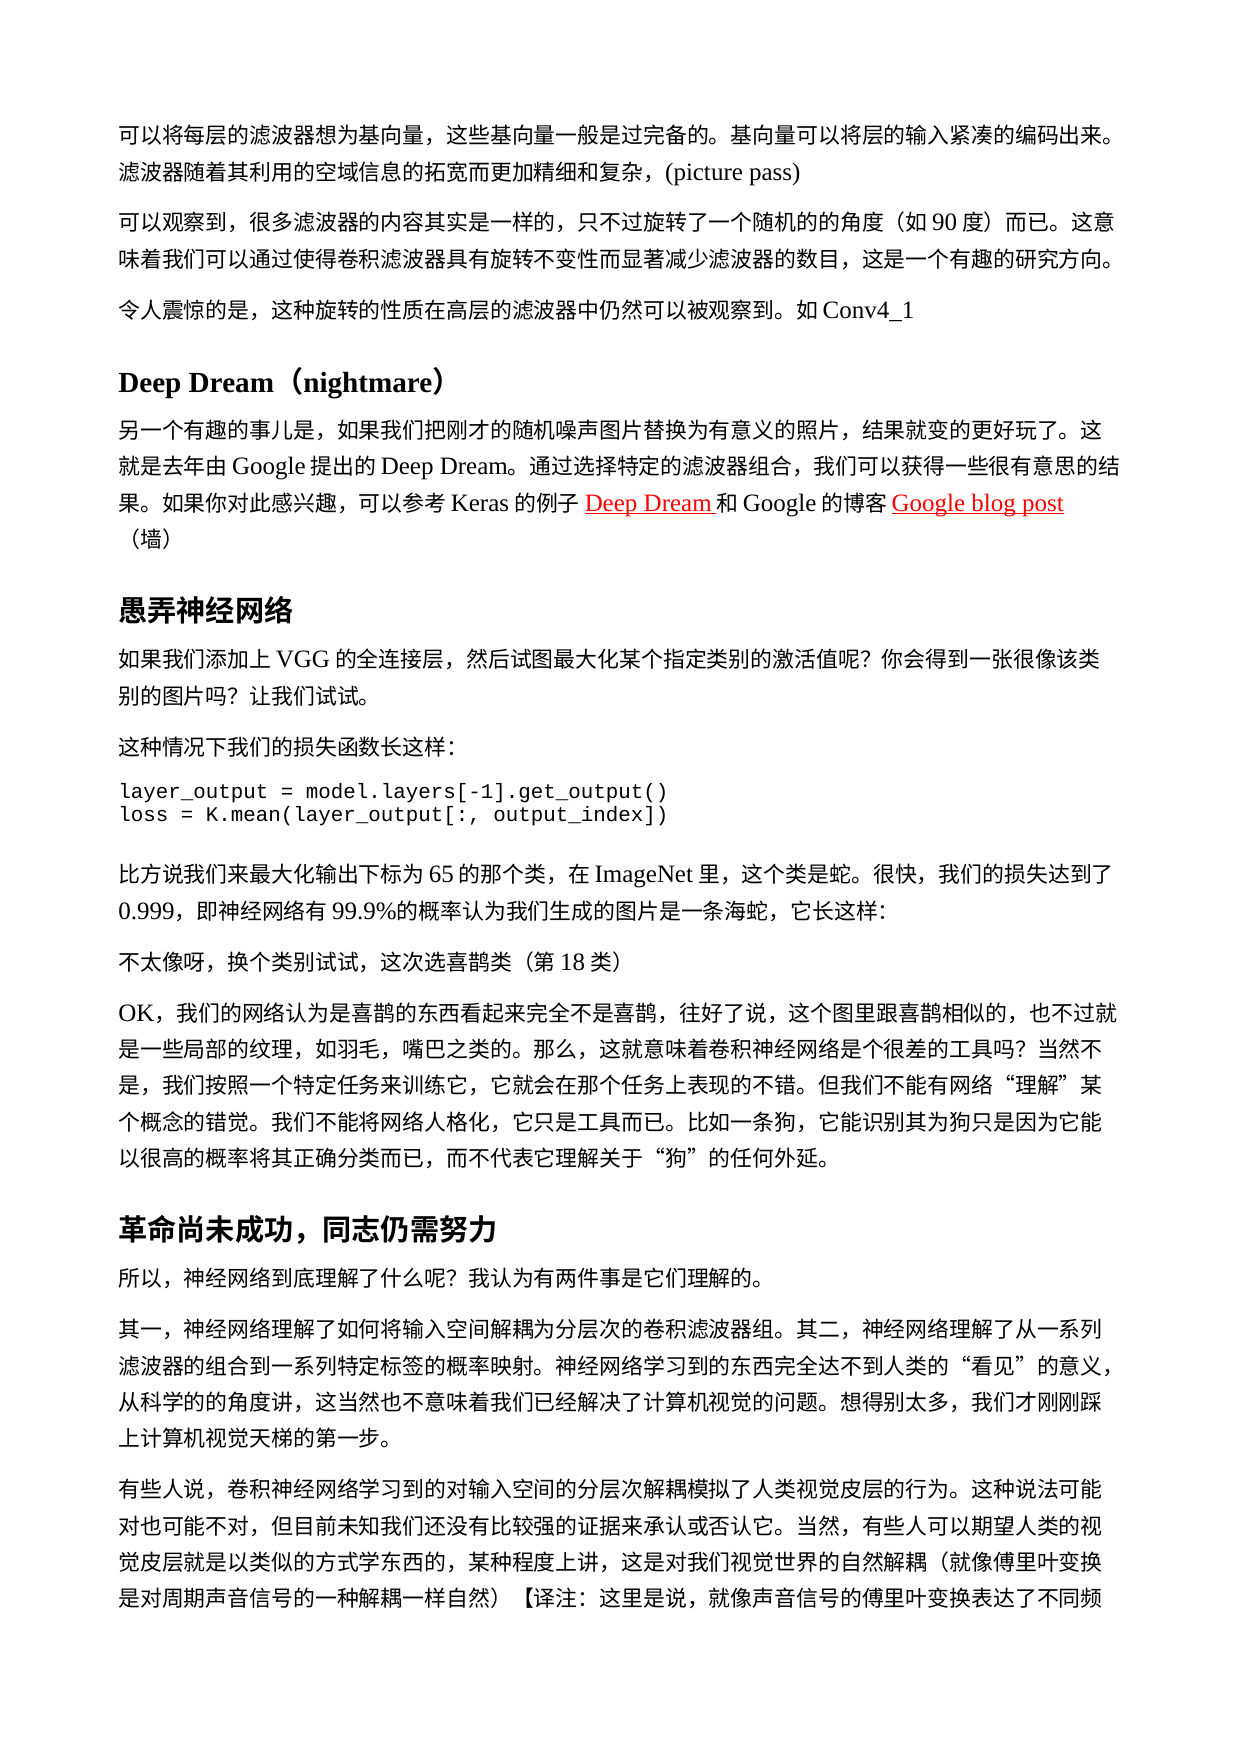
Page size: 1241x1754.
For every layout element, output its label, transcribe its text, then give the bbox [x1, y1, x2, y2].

subtitle 革命尚未成功，同志仍需努力 [118, 1207, 1122, 1249]
text OK，我们的网络认为是喜鹊的东西看起来完全不是喜鹊，往好了说，这个图里跟喜鹊相似的，也不过就是一些局部的纹理，如羽毛，嘴巴之类的。那么，这就意味着卷积神经网络是个很差的工具吗？当然不是，我们按照一个特定任务来训练它，它就会在那个任务上表现的不错。但我们不能有网络“理解”某个概念的错觉。我们不能将网络人格化，它只是工具而已。比如一条狗，它能识别其为狗只是因为它能以很高的概率将其正确分类而已，而不代表它理解关于“狗”的任何外延。 [118, 996, 1122, 1173]
text 令人震惊的是，这种旋转的性质在高层的滤波器中仍然可以被观察到。如Conv4_1 [118, 293, 1122, 324]
text 另一个有趣的事儿是，如果我们把刚才的随机噪声图片替换为有意义的照片，结果就变的更好玩了。这就是去年由Google提出的Deep Dream。通过选择特定的滤波器组合，我们可以获得一些很有意思的结果。如果你对此感兴趣，可以参考Keras的例子 Deep Dream和Google的博客Google blog post（墙） [118, 413, 1122, 554]
text 有些人说，卷积神经网络学习到的对输入空间的分层次解耦模拟了人类视觉皮层的行为。这种说法可能对也可能不对，但目前未知我们还没有比较强的证据来承认或否认它。当然，有些人可以期望人类的视觉皮层就是以类似的方式学东西的，某种程度上讲，这是对我们视觉世界的自然解耦（就像傅里叶变换是对周期声音信号的一种解耦一样自然）【译注：这里是说，就像声音信号的傅里叶变换表达了不同频 [118, 1472, 1122, 1613]
text 这种情况下我们的损失函数长这样： [118, 730, 1122, 761]
text 如果我们添加上VGG的全连接层，然后试图最大化某个指定类别的激活值呢？你会得到一张很像该类别的图片吗？让我们试试。 [118, 642, 1122, 710]
text 可以将每层的滤波器想为基向量，这些基向量一般是过完备的。基向量可以将层的输入紧凑的编码出来。滤波器随着其利用的空域信息的拓宽而更加精细和复杂，(picture pass) [118, 118, 1122, 186]
text 所以，神经网络到底理解了什么呢？我认为有两件事是它们理解的。 [118, 1261, 1122, 1293]
subtitle Deep Dream（nightmare） [118, 358, 1122, 401]
text layer_output = model.layers[-1].get_output() [118, 781, 1122, 804]
text 其一，神经网络理解了如何将输入空间解耦为分层次的卷积滤波器组。其二，神经网络理解了从一系列滤波器的组合到一系列特定标签的概率映射。神经网络学习到的东西完全达不到人类的“看见”的意义，从科学的的角度讲，这当然也不意味着我们已经解决了计算机视觉的问题。想得别太多，我们才刚刚踩上计算机视觉天梯的第一步。 [118, 1312, 1122, 1453]
text loss = K.mean(layer_output[:, output_index]) [118, 804, 1122, 828]
text 可以观察到，很多滤波器的内容其实是一样的，只不过旋转了一个随机的的角度（如90度）而已。这意味着我们可以通过使得卷积滤波器具有旋转不变性而显著减少滤波器的数目，这是一个有趣的研究方向。 [118, 205, 1122, 273]
subtitle 愚弄神经网络 [118, 588, 1122, 630]
text 比方说我们来最大化输出下标为65的那个类，在ImageNet里，这个类是蛇。很快，我们的损失达到了0.999，即神经网络有99.9%的概率认为我们生成的图片是一条海蛇，它长这样： [118, 857, 1122, 925]
text 不太像呀，换个类别试试，这次选喜鹊类（第18类） [118, 945, 1122, 976]
